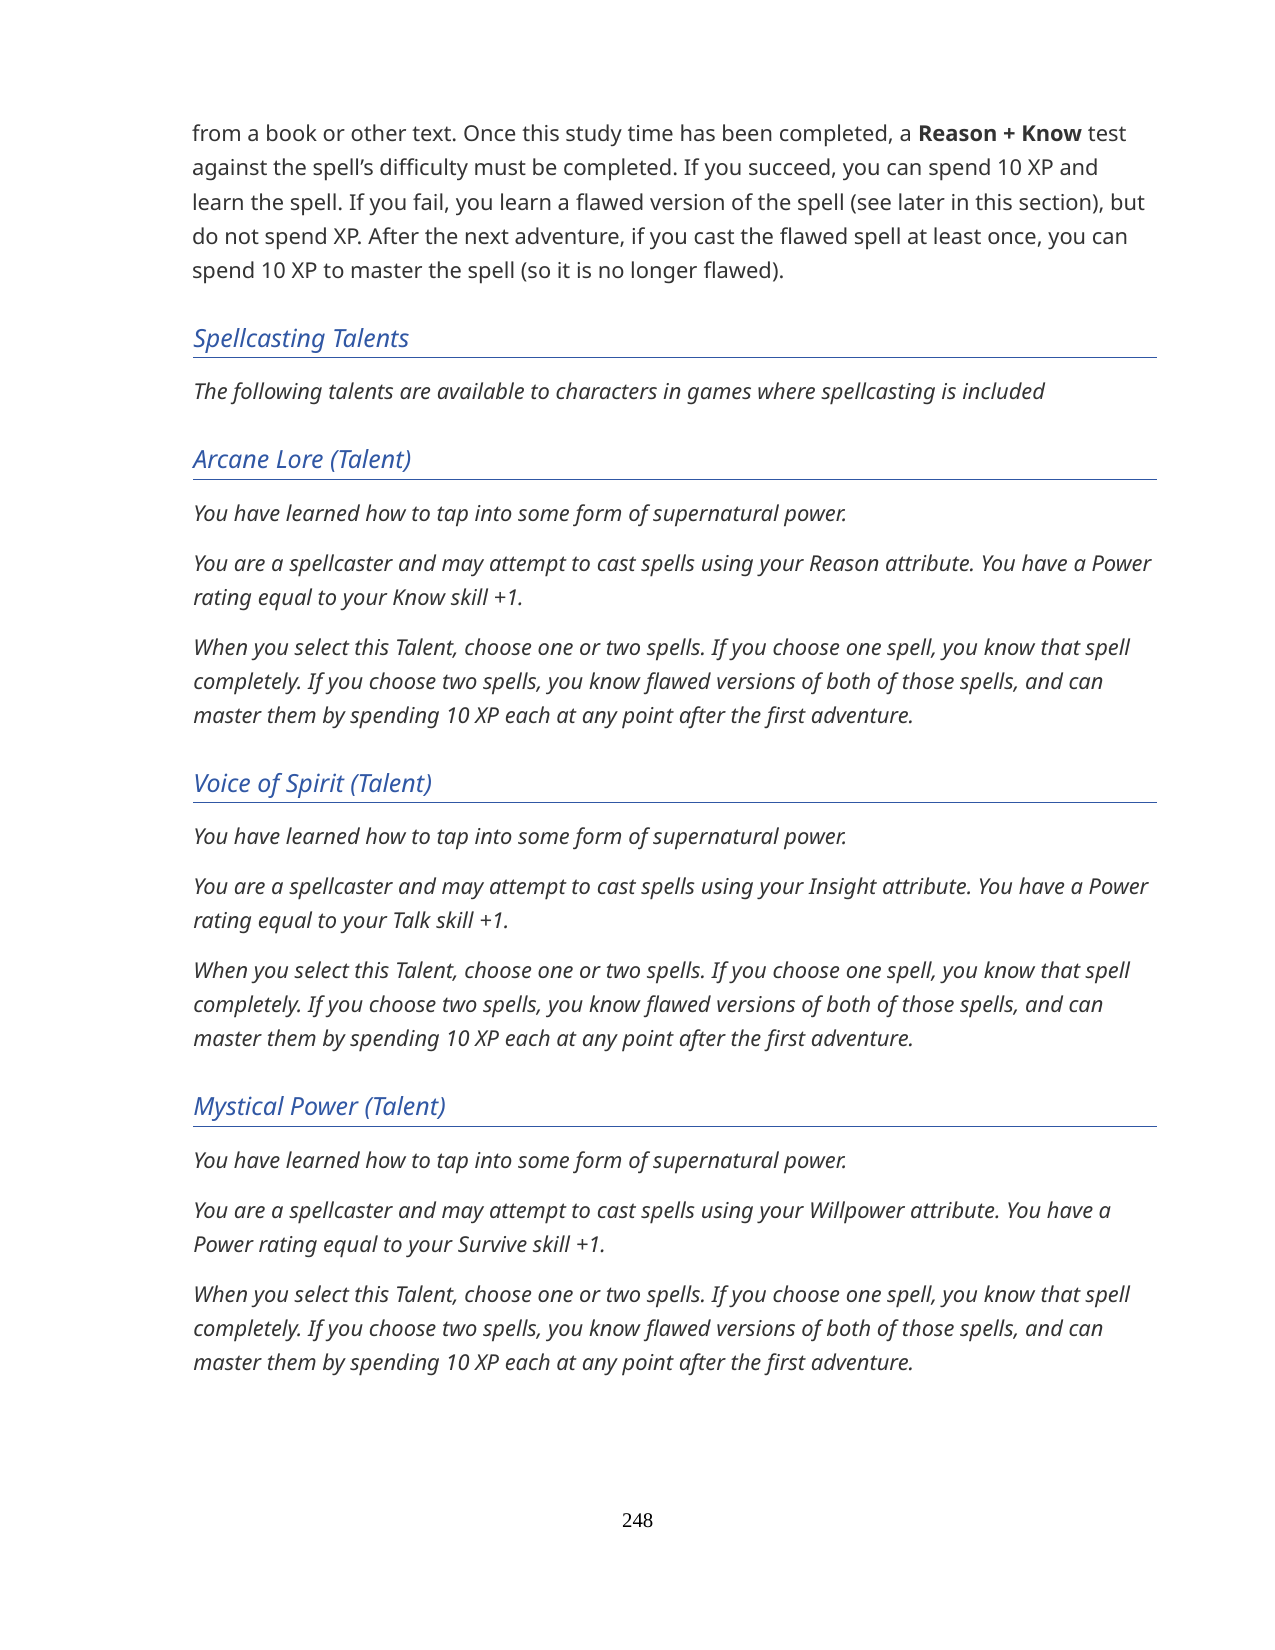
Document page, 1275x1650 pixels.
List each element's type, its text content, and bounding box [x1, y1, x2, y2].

subtitle Spellcasting Talents [193, 320, 1157, 357]
list from a book or other text. Once this study time has been completed, a Reason + Know test against the spell’s difficulty must be completed. If you succeed, you can spend 10 XP and learn the spell. If you fail, you learn a flawed version of the spell (see later in this section), but do not spend XP. After the next adventure, if you cast the flawed spell at least once, you can spend 10 XP to master the spell (so it is no longer flawed). [118, 118, 1157, 284]
subtitle Voice of Spirit (Talent) [193, 765, 1157, 802]
subtitle Arcane Lore (Talent) [193, 442, 1157, 479]
text You are a spellcaster and may attempt to cast spells using your Reason attribute. You have a Power rating equal to your Know skill +1. [193, 547, 1157, 611]
text When you select this Talent, choose one or two spells. If you choose one spell, you know that spell completely. If you choose two spells, you know flawed versions of both of those spells, and can master them by spending 10 XP each at any point after the first adventure. [193, 1278, 1157, 1377]
text You have learned how to tap into some form of supernatural power. [193, 498, 1157, 527]
text You are a spellcaster and may attempt to cast spells using your Insight attribute. You have a Power rating equal to your Talk skill +1. [193, 871, 1157, 935]
text You have learned how to tap into some form of supernatural power. [193, 821, 1157, 851]
text You are a spellcaster and may attempt to cast spells using your Willpower attribute. You have a Power rating equal to your Survive skill +1. [193, 1194, 1157, 1258]
subtitle Mystical Power (Talent) [193, 1089, 1157, 1126]
text When you select this Talent, choose one or two spells. If you choose one spell, you know that spell completely. If you choose two spells, you know flawed versions of both of those spells, and can master them by spending 10 XP each at any point after the first adventure. [193, 955, 1157, 1053]
text You have learned how to tap into some form of supernatural power. [193, 1145, 1157, 1174]
text The following talents are available to characters in games where spellcasting is included [193, 376, 1157, 406]
text When you select this Talent, choose one or two spells. If you choose one spell, you know that spell completely. If you choose two spells, you know flawed versions of both of those spells, and can master them by spending 10 XP each at any point after the first adventure. [193, 631, 1157, 729]
